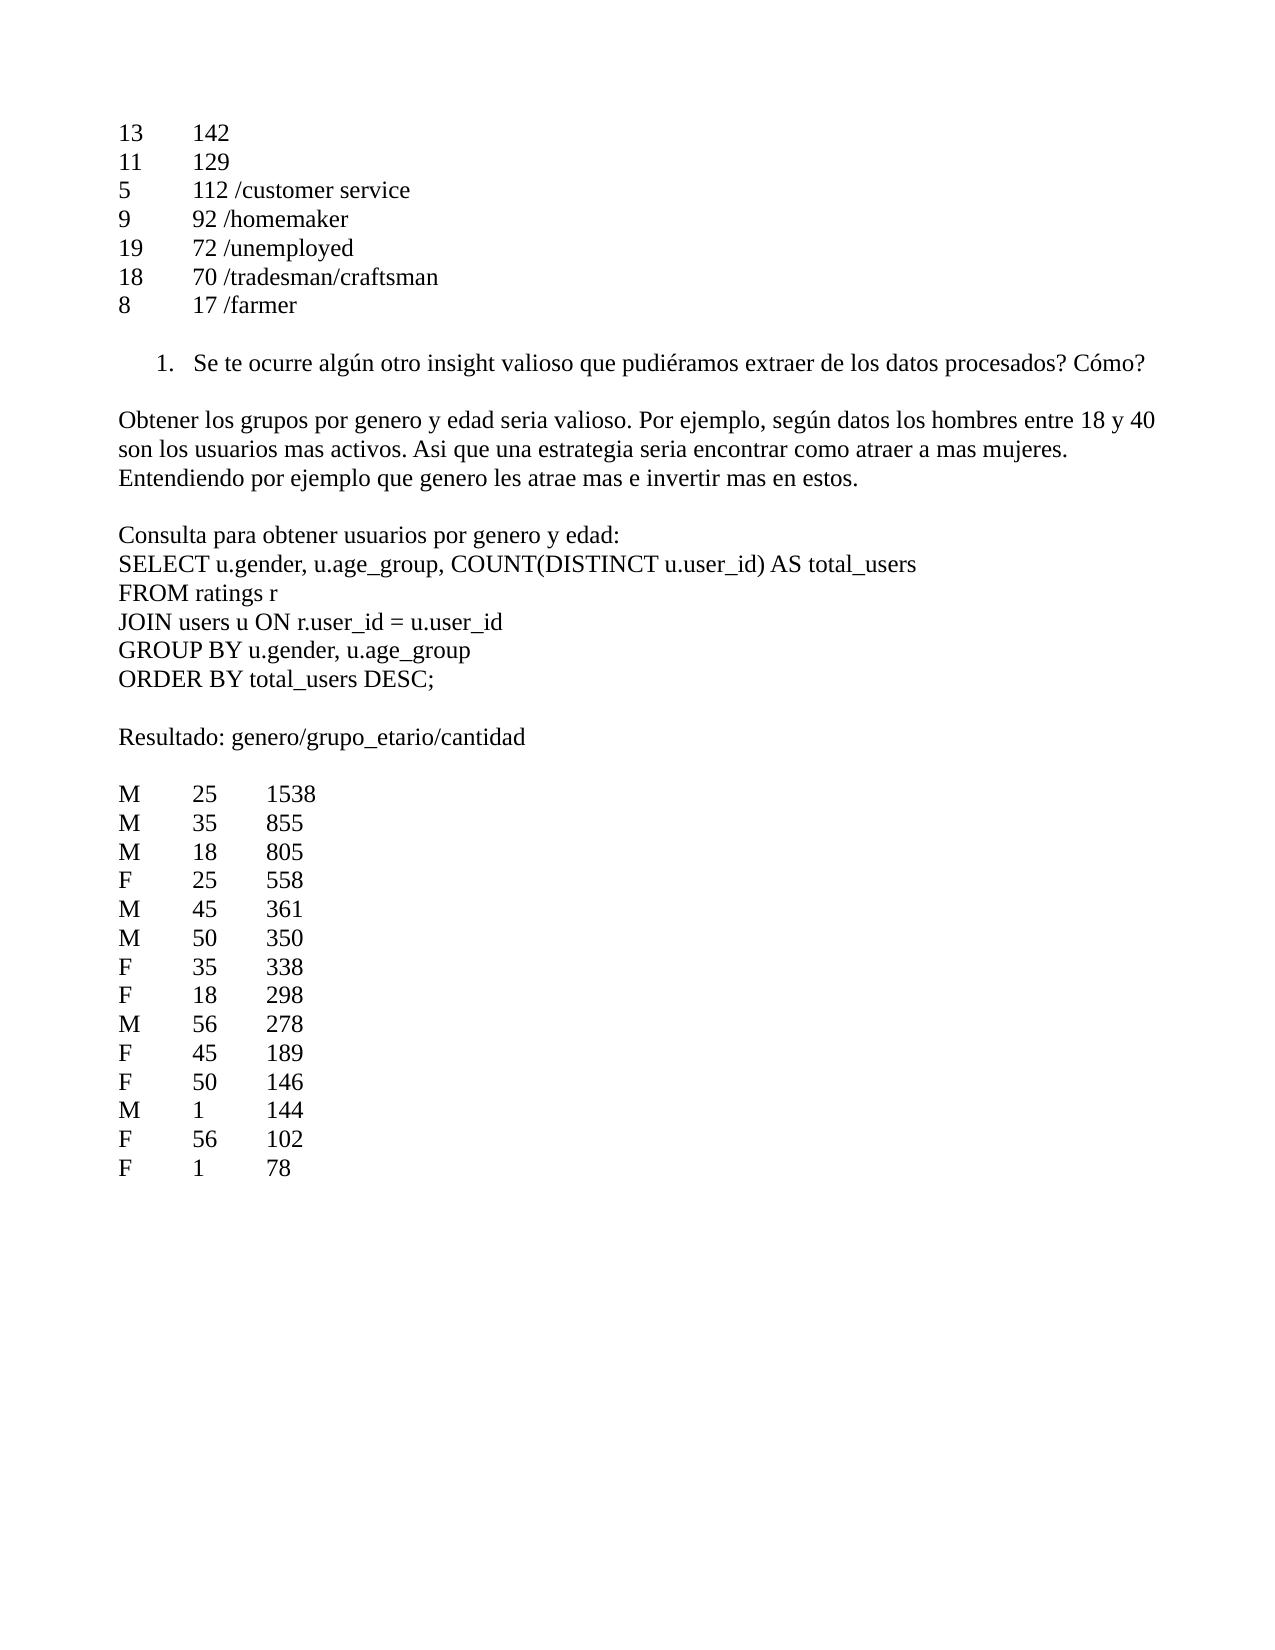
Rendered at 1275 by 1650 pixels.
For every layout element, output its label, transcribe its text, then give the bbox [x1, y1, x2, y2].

text Resultado: genero/grupo_etario/cantidad [118, 722, 1157, 751]
text F 45 189 [118, 1038, 1157, 1067]
text F 18 298 [118, 981, 1157, 1009]
text ORDER BY total_users DESC; [118, 664, 1157, 693]
text M 50 350 [118, 923, 1157, 952]
text F 56 102 [118, 1124, 1157, 1153]
text M 1 144 [118, 1096, 1157, 1124]
text 18 70 /tradesman/craftsman [118, 262, 1157, 291]
text M 18 805 [118, 837, 1157, 866]
text F 50 146 [118, 1067, 1157, 1096]
text 13 142 [118, 118, 1157, 147]
text M 35 855 [118, 808, 1157, 837]
text F 25 558 [118, 866, 1157, 894]
text F 1 78 [118, 1153, 1157, 1182]
text 9 92 /homemaker [118, 204, 1157, 233]
text SELECT u.gender, u.age_group, COUNT(DISTINCT u.user_id) AS total_users [118, 549, 1157, 578]
text Consulta para obtener usuarios por genero y edad: [118, 521, 1157, 549]
text M 56 278 [118, 1009, 1157, 1038]
text 11 129 [118, 147, 1157, 176]
text GROUP BY u.gender, u.age_group [118, 636, 1157, 664]
text F 35 338 [118, 952, 1157, 981]
list Se te ocurre algún otro insight valioso que pudiéramos extraer de los datos procesados? Cómo? [156, 348, 1157, 377]
text FROM ratings r [118, 578, 1157, 607]
text Obtener los grupos por genero y edad seria valioso. Por ejemplo, según datos los hombres entre 18 y 40 son los usuarios mas activos. Asi que una estrategia seria encontrar como atraer a mas mujeres. Entendiendo por ejemplo que genero les atrae mas e invertir mas en estos. [118, 406, 1157, 492]
text 5 112 /customer service [118, 176, 1157, 204]
text M 25 1538 [118, 779, 1157, 808]
text M 45 361 [118, 894, 1157, 923]
text JOIN users u ON r.user_id = u.user_id [118, 607, 1157, 636]
text 8 17 /farmer [118, 291, 1157, 319]
text 19 72 /unemployed [118, 233, 1157, 262]
